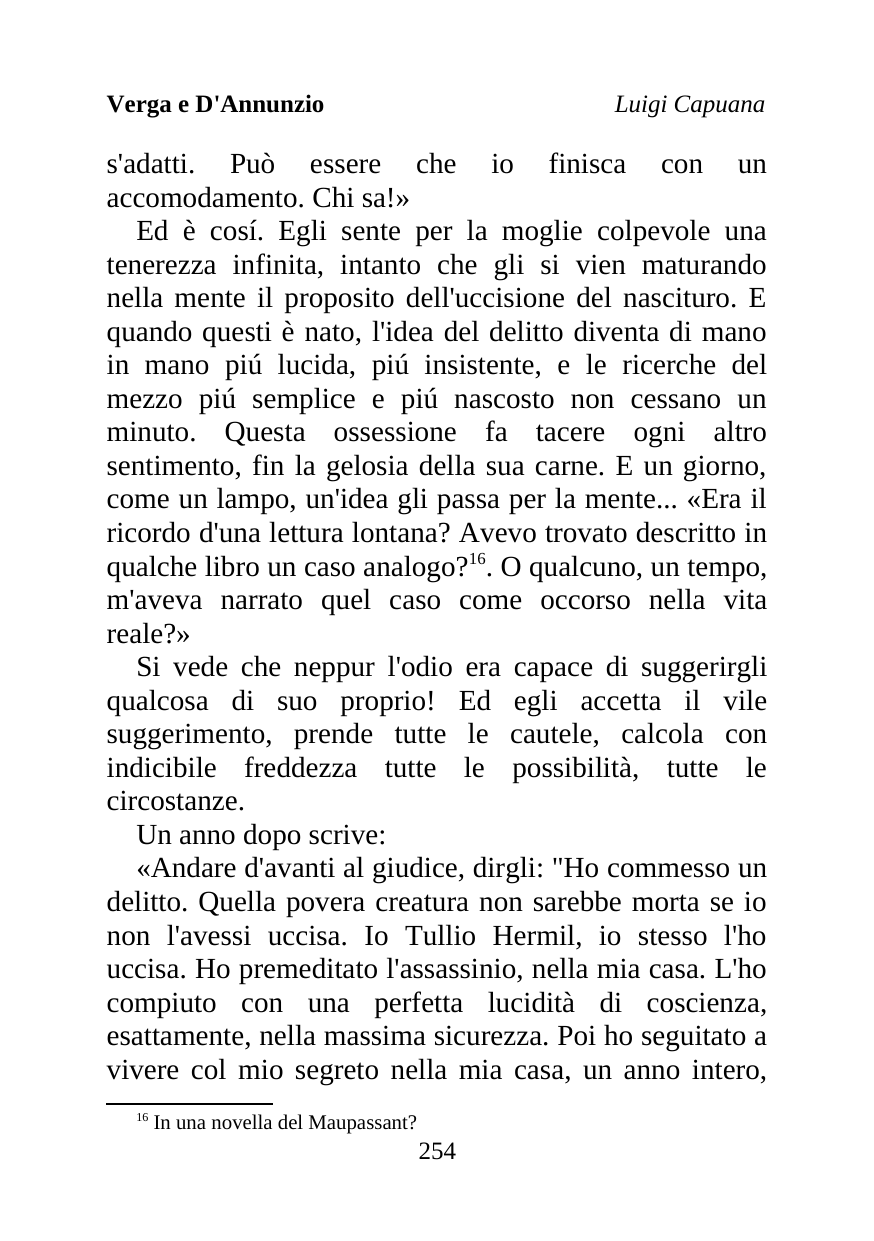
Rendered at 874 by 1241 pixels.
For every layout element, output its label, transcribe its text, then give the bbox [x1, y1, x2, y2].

text Ed è cosí. Egli sente per la moglie colpevole una tenerezza infinita, intanto che gli si vien maturando nella mente il proposito dell'uccisione del nascituro. E quando questi è nato, l'idea del delitto diventa di mano in mano piú lucida, piú insistente, e le ricerche del mezzo piú semplice e piú nascosto non cessano un minuto. Questa ossessione fa tacere ogni altro sentimento, fin la gelosia della sua carne. E un giorno, come un lampo, un'idea gli passa per la mente... «Era il ricordo d'una lettura lontana? Avevo trovato descritto in qualche libro un caso analogo?. O qualcuno, un tempo, m'aveva narrato quel caso come occorso nella vita reale?» [106, 213, 768, 649]
text In una novella del Maupassant? [106, 1110, 768, 1134]
text s'adatti. Può essere che io finisca con un accomodamento. Chi sa!» [106, 146, 768, 213]
text Si vede che neppur l'odio era capace di suggerirgli qualcosa di suo proprio! Ed egli accetta il vile suggerimento, prende tutte le cautele, calcola con indicibile freddezza tutte le possibilità, tutte le circostanze. [106, 649, 768, 817]
text Un anno dopo scrive: [106, 817, 768, 851]
text «Andare d'avanti al giudice, dirgli: "Ho commesso un delitto. Quella povera creatura non sarebbe morta se io non l'avessi uccisa. Io Tullio Hermil, io stesso l'ho uccisa. Ho premeditato l'assassinio, nella mia casa. L'ho compiuto con una perfetta lucidità di coscienza, esattamente, nella massima sicurezza. Poi ho seguitato a vivere col mio segreto nella mia casa, un anno intero, [106, 851, 768, 1085]
